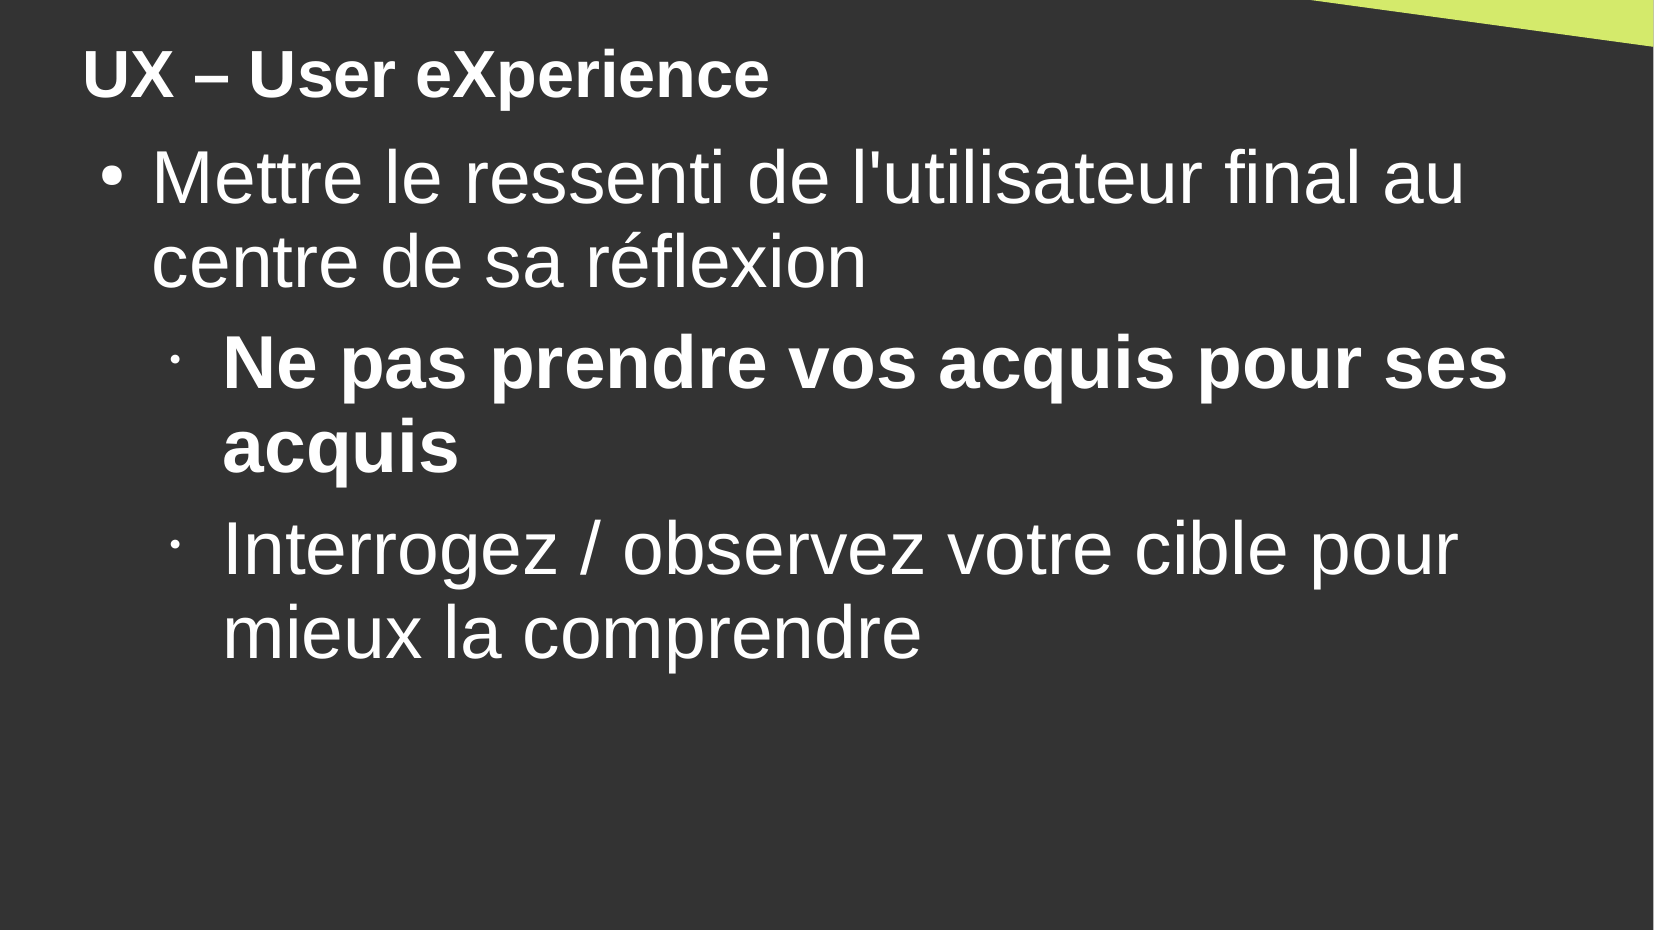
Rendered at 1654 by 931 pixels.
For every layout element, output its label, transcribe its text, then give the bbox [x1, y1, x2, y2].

text_box [1310, 0, 1654, 47]
title UX – User eXperience [82, 37, 1571, 114]
list Mettre le ressenti de l'utilisateur final au centre de sa réflexion Ne pas prendre vos acquis pour ses acquis Interrogez / observez votre cible pour mieux la comprendre [80, 135, 1620, 827]
